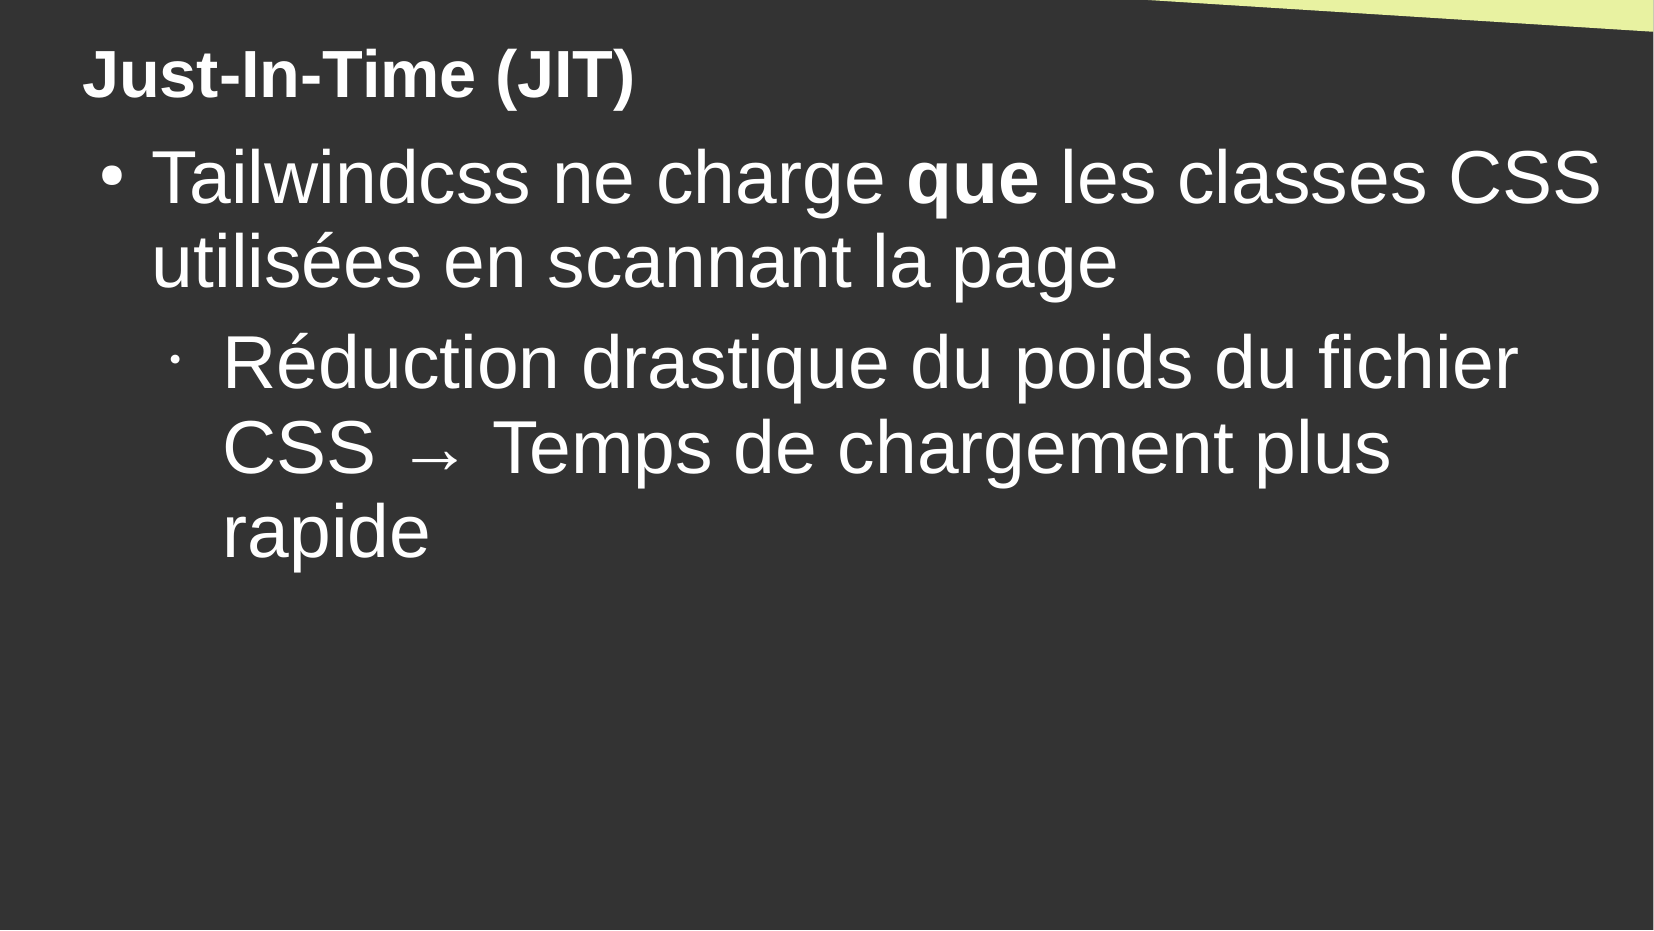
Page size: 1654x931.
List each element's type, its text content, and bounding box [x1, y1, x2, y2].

title Just-In-Time (JIT) [82, 37, 1571, 114]
text_box [1147, 0, 1654, 32]
list Tailwindcss ne charge que les classes CSS utilisées en scannant la page Réduction drastique du poids du fichier CSS → Temps de chargement plus rapide [80, 135, 1620, 851]
